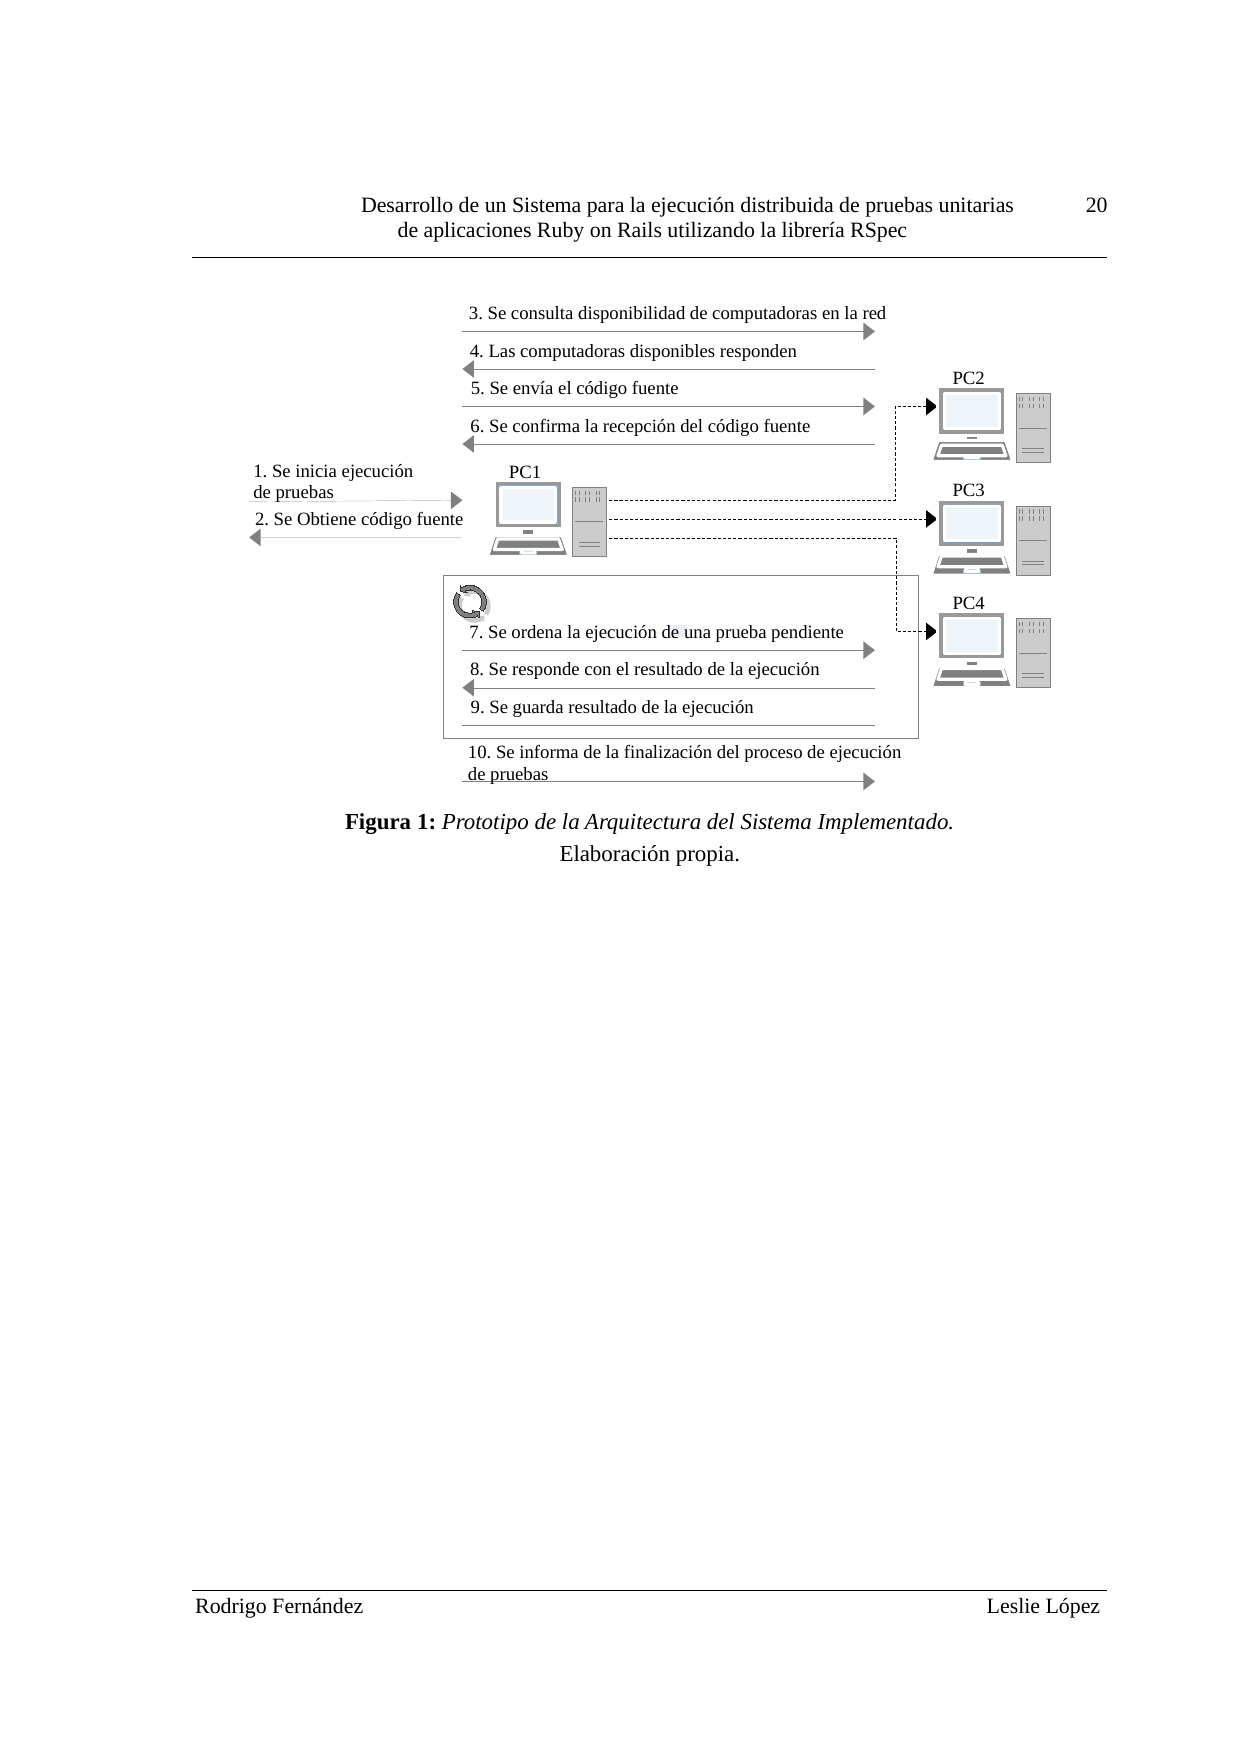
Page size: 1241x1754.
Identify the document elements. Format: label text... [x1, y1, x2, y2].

text Figura 1: Prototipo de la Arquitectura del Sistema Implementado. [210, 808, 1089, 834]
text Elaboración propia. [210, 840, 1089, 867]
